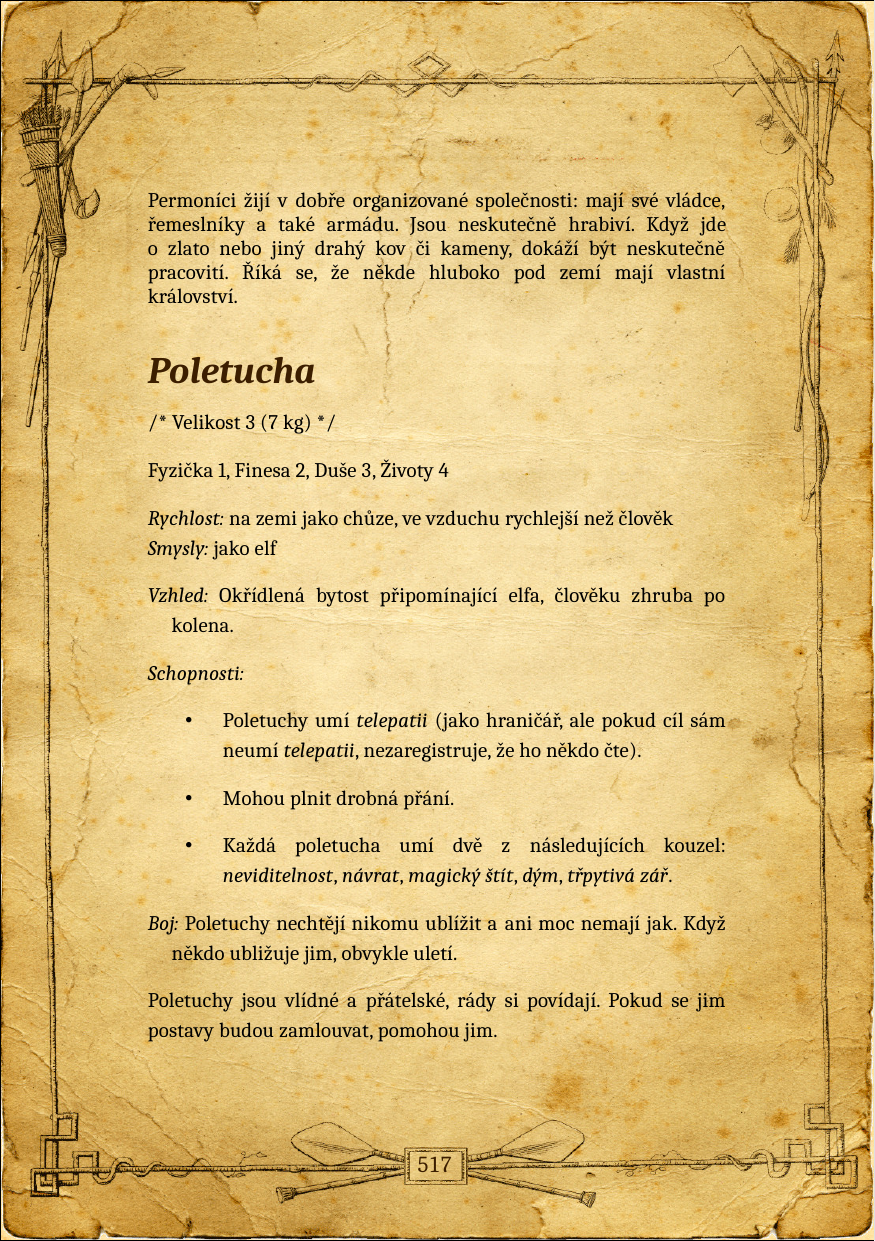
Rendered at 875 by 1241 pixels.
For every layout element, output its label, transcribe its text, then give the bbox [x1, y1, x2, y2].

text Permoníci žijí v⁠ dobře organizované společnosti: mají své vládce, řemeslníky a⁠ také armádu. Jsou neskutečně hrabiví. Když jde o⁠ zlato nebo jiný drahý kov či kameny, dokáží být neskutečně pracovití. Říká se, že někde hluboko pod zemí mají vlastní království. [148, 189, 726, 309]
list Mohou plnit drobná přání. [185, 786, 726, 810]
text Poletuchy jsou vlídné a⁠ přátelské, rády si povídají. Pokud se jim postavy budou zamlouvat, pomohou jim. [148, 989, 726, 1043]
text Boj: Poletuchy nechtějí nikomu ublížit a⁠ ani moc nemají jak. Když někdo ubližuje jim, obvykle uletí. [148, 911, 726, 965]
text Smysly: jako elf [148, 536, 726, 560]
list Poletuchy umí telepatii (jako hraničář, ale pokud cíl sám neumí telepatii, nezaregistruje, že ho někdo čte). [185, 709, 726, 763]
subtitle Poletucha [148, 350, 726, 393]
text Rychlost: na zemi jako chůze, ve vzduchu rychlejší než člověk [148, 506, 726, 530]
text /* Velikost 3 (7 kg) */ [148, 411, 726, 435]
text Schopnosti: [148, 661, 726, 685]
list Každá poletucha umí dvě z⁠ následujících kouzel: neviditelnost, návrat, magický štít, dým, třpytivá zář. [185, 834, 726, 888]
text Vzhled: Okřídlená bytost připomínající elfa, člověku zhruba po kolena. [148, 584, 726, 638]
text Fyzička 1, Finesa 2, Duše 3, Životy 4 [148, 459, 726, 483]
picture [1, 1, 874, 1240]
